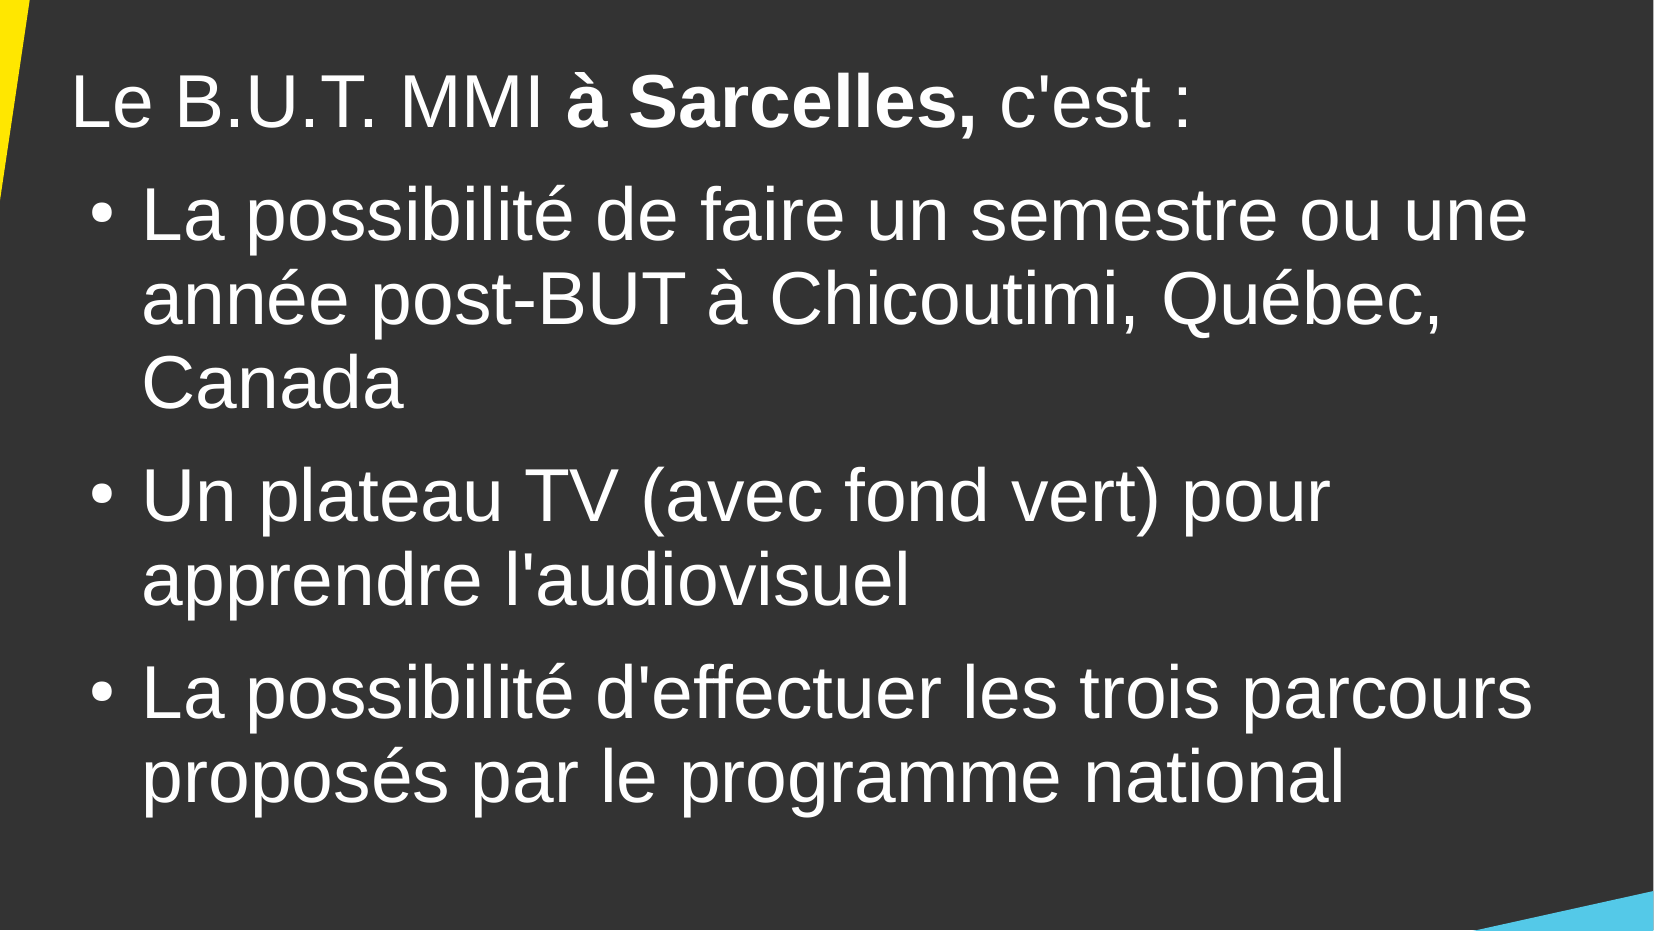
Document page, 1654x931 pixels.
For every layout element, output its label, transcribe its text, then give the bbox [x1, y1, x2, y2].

text_box [1472, 890, 1654, 931]
list Le B.U.T. MMI à Sarcelles, c'est : La possibilité de faire un semestre ou une année post-BUT à Chicoutimi, Québec, Canada Un plateau TV (avec fond vert) pour apprendre l'audiovisuel La possibilité d'effectuer les trois parcours proposés par le programme national [70, 59, 1595, 875]
text_box [0, 0, 30, 201]
